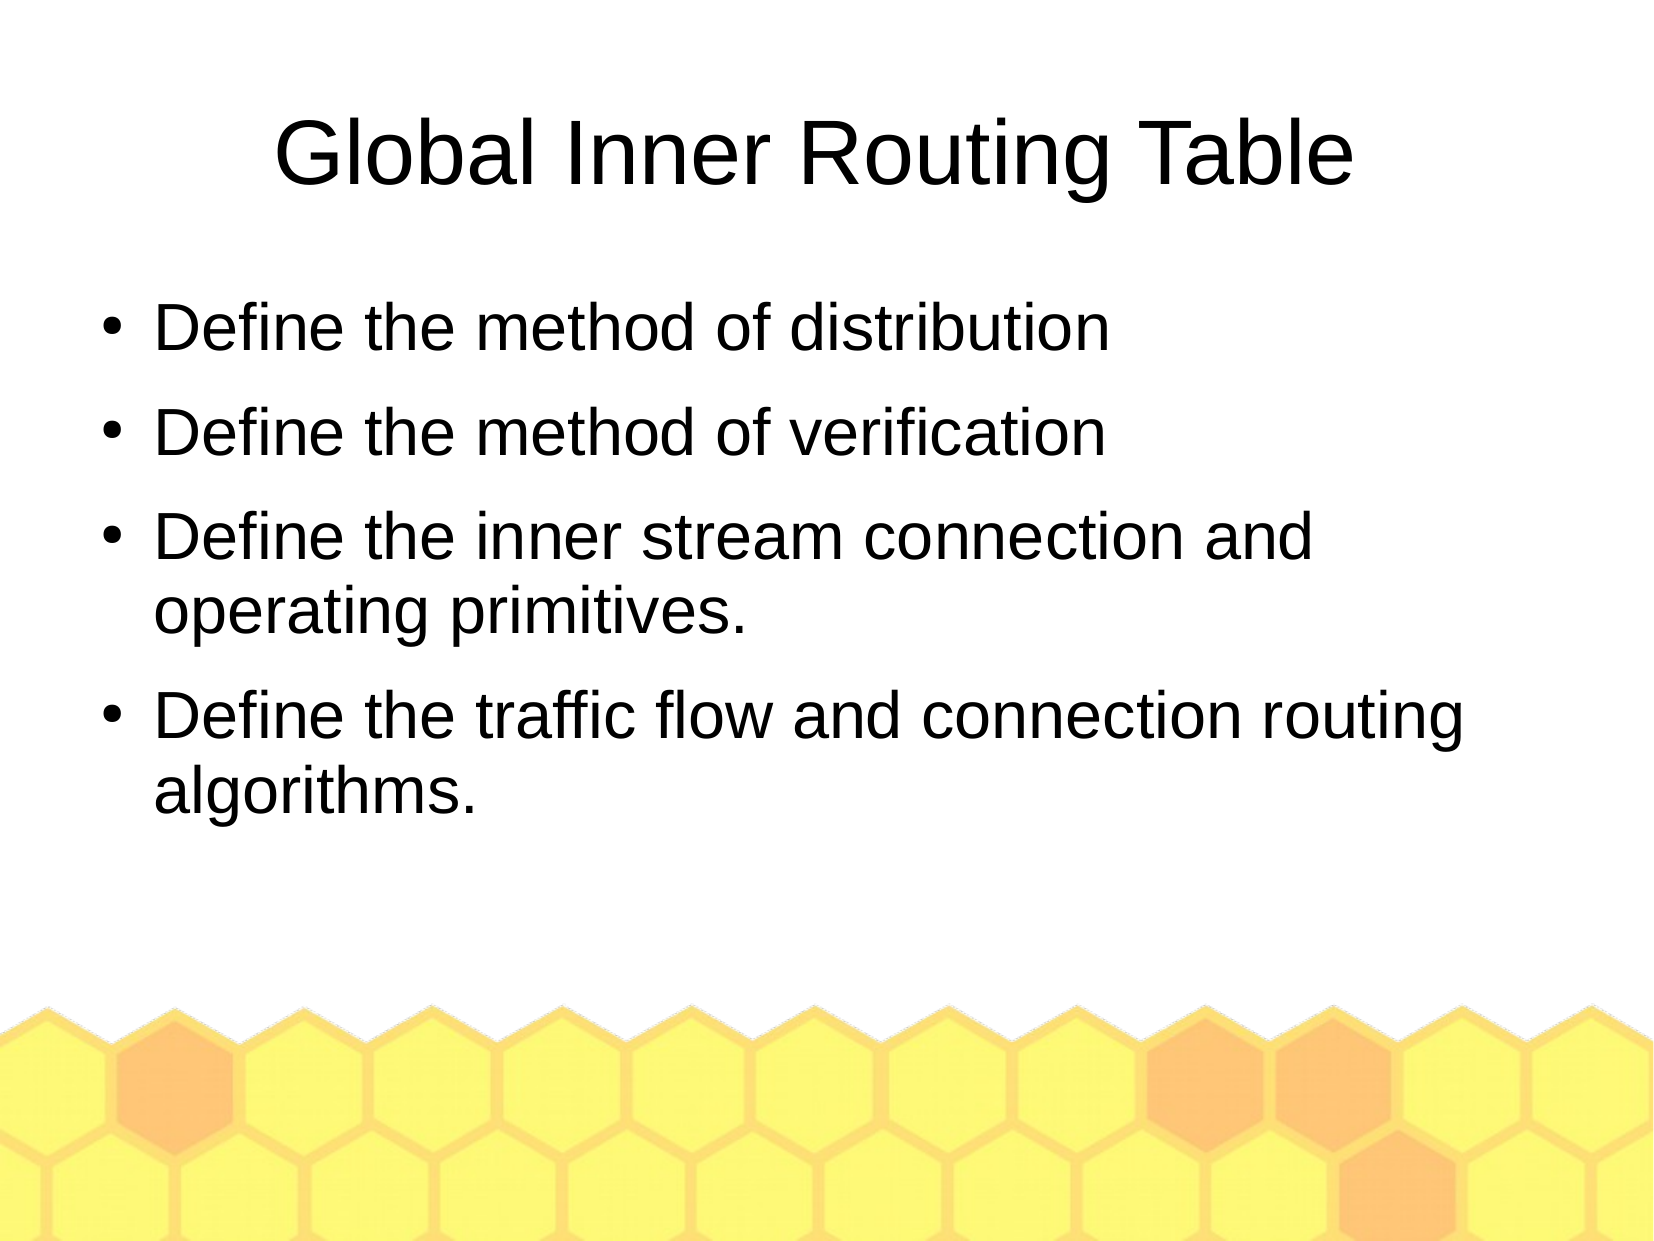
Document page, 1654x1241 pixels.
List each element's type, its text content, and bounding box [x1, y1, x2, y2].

list Define the method of distribution Define the method of verification Define the inner stream connection and operating primitives. Define the traffic flow and connection routing algorithms. [82, 290, 1571, 1010]
picture [0, 1001, 1654, 1241]
title Global Inner Routing Table [82, 49, 1571, 257]
